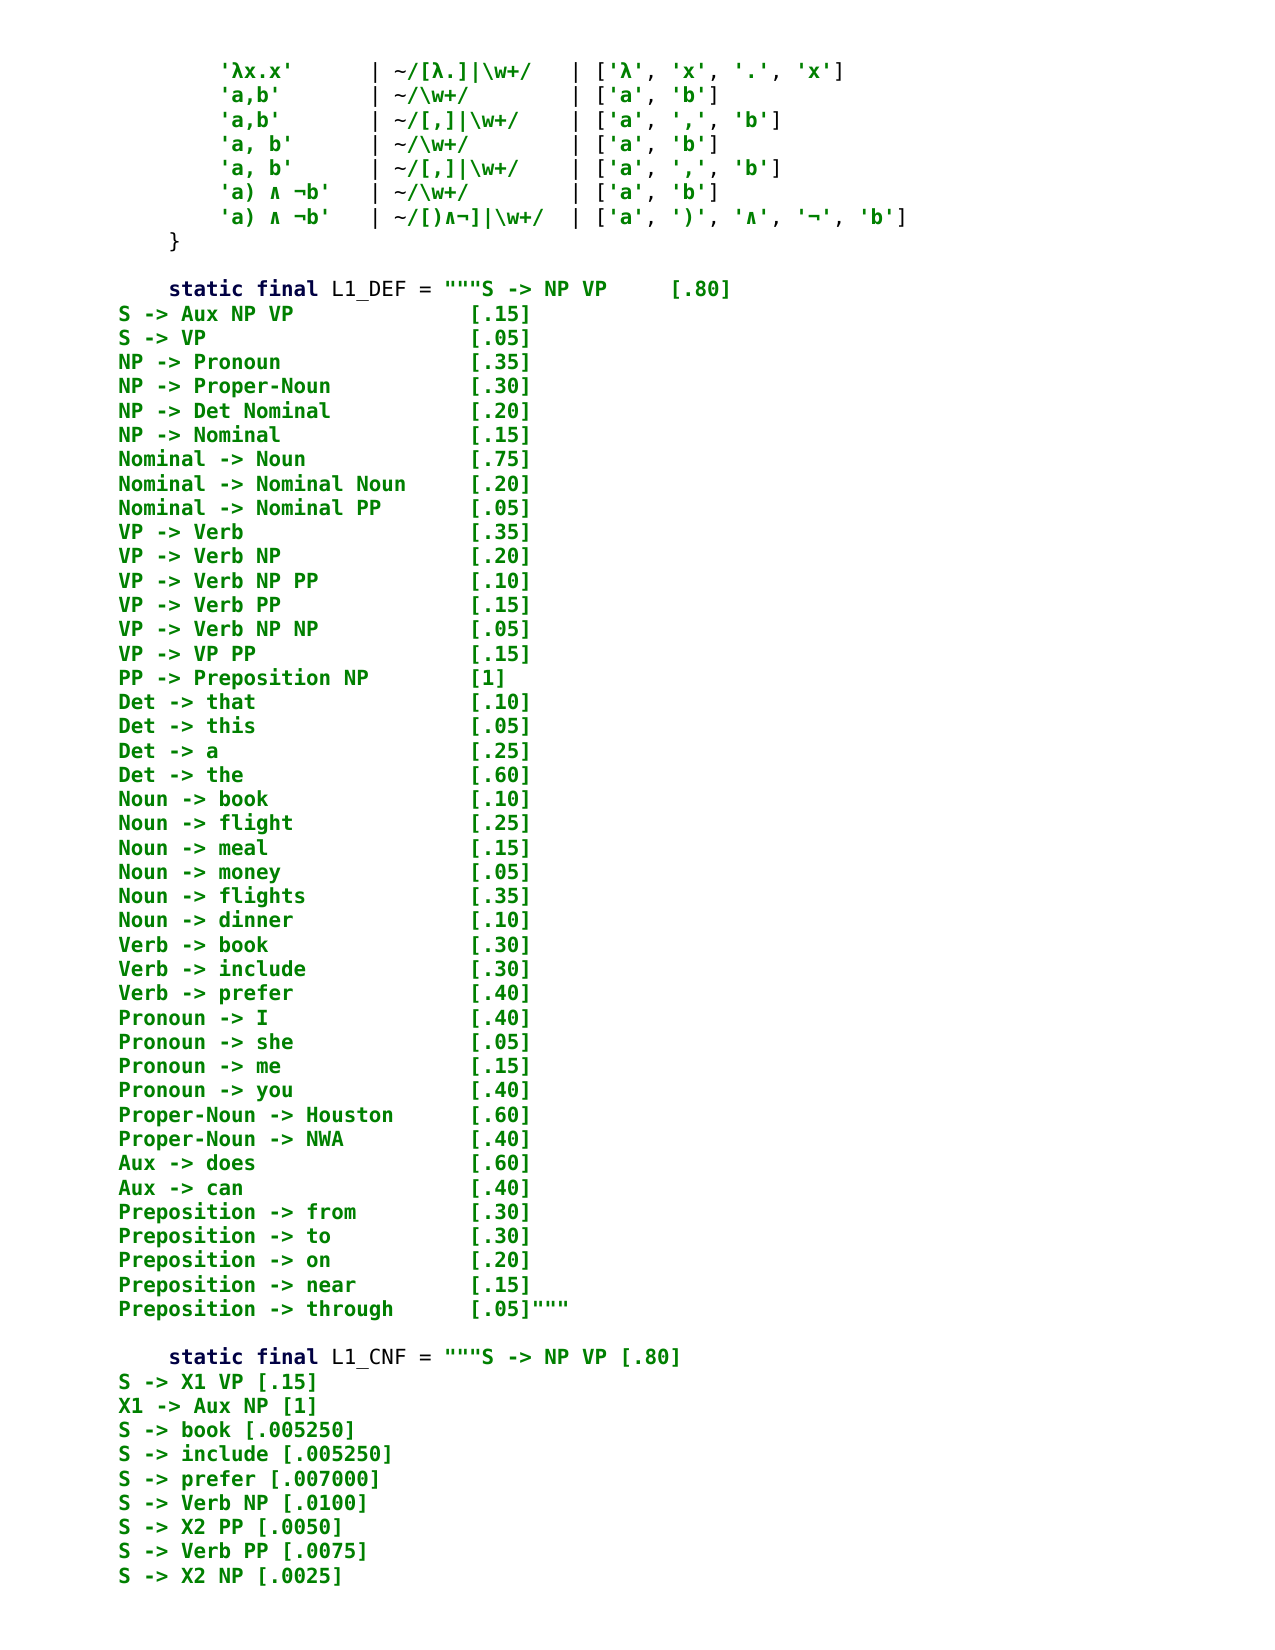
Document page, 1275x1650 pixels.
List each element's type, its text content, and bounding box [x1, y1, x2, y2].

text Proper-Noun -> Houston [.60] [118, 1103, 1216, 1127]
text NP -> Det Nominal [.20] [118, 399, 1216, 423]
text Nominal -> Nominal Noun [.20] [118, 472, 1216, 496]
text PP -> Preposition NP [1] [118, 666, 1216, 690]
text VP -> Verb NP NP [.05] [118, 617, 1216, 642]
text 'a) ∧ ¬b' | ~/\w+/ | ['a', 'b'] [118, 180, 1216, 205]
text Proper-Noun -> NWA [.40] [118, 1127, 1216, 1151]
text Aux -> does [.60] [118, 1151, 1216, 1176]
text S -> Aux NP VP [.15] [118, 302, 1216, 326]
text Noun -> flight [.25] [118, 811, 1216, 836]
text static final L1_CNF = """S -> NP VP [.80] [118, 1345, 1216, 1370]
text Det -> this [.05] [118, 714, 1216, 739]
text Pronoun -> you [.40] [118, 1078, 1216, 1103]
text 'a) ∧ ¬b' | ~/[)∧¬]|\w+/ | ['a', ')', '∧', '¬', 'b'] [118, 205, 1216, 229]
text Preposition -> near [.15] [118, 1273, 1216, 1297]
text 'a, b' | ~/\w+/ | ['a', 'b'] [118, 132, 1216, 156]
text S -> prefer [.007000] [118, 1467, 1216, 1491]
text NP -> Pronoun [.35] [118, 350, 1216, 374]
text S -> X2 PP [.0050] [118, 1515, 1216, 1539]
text Verb -> book [.30] [118, 933, 1216, 957]
text X1 -> Aux NP [1] [118, 1394, 1216, 1418]
text S -> X1 VP [.15] [118, 1370, 1216, 1394]
text Nominal -> Noun [.75] [118, 447, 1216, 472]
text Det -> a [.25] [118, 739, 1216, 763]
text VP -> Verb PP [.15] [118, 593, 1216, 617]
text S -> Verb PP [.0075] [118, 1539, 1216, 1564]
text Pronoun -> she [.05] [118, 1030, 1216, 1054]
text 'λx.x' | ~/[λ.]|\w+/ | ['λ', 'x', '.', 'x'] [118, 59, 1216, 83]
text NP -> Nominal [.15] [118, 423, 1216, 447]
text Verb -> include [.30] [118, 957, 1216, 981]
text } [118, 229, 1216, 253]
text VP -> VP PP [.15] [118, 642, 1216, 666]
text VP -> Verb NP PP [.10] [118, 569, 1216, 593]
text S -> Verb NP [.0100] [118, 1491, 1216, 1515]
text Pronoun -> I [.40] [118, 1006, 1216, 1030]
text S -> include [.005250] [118, 1442, 1216, 1467]
text S -> VP [.05] [118, 326, 1216, 350]
text 'a,b' | ~/\w+/ | ['a', 'b'] [118, 83, 1216, 108]
text Pronoun -> me [.15] [118, 1054, 1216, 1078]
text NP -> Proper-Noun [.30] [118, 374, 1216, 399]
text Noun -> flights [.35] [118, 884, 1216, 908]
text Preposition -> on [.20] [118, 1248, 1216, 1273]
text Noun -> dinner [.10] [118, 908, 1216, 933]
text VP -> Verb [.35] [118, 520, 1216, 544]
text Preposition -> from [.30] [118, 1200, 1216, 1224]
text VP -> Verb NP [.20] [118, 544, 1216, 569]
text Preposition -> through [.05]""" [118, 1297, 1216, 1321]
text Noun -> book [.10] [118, 787, 1216, 811]
text Aux -> can [.40] [118, 1176, 1216, 1200]
text 'a,b' | ~/[,]|\w+/ | ['a', ',', 'b'] [118, 108, 1216, 132]
text Noun -> meal [.15] [118, 836, 1216, 860]
text Noun -> money [.05] [118, 860, 1216, 884]
text Preposition -> to [.30] [118, 1224, 1216, 1248]
text static final L1_DEF = """S -> NP VP [.80] [118, 277, 1216, 302]
text S -> X2 NP [.0025] [118, 1564, 1216, 1588]
text Nominal -> Nominal PP [.05] [118, 496, 1216, 520]
text Det -> the [.60] [118, 763, 1216, 787]
text Det -> that [.10] [118, 690, 1216, 714]
text 'a, b' | ~/[,]|\w+/ | ['a', ',', 'b'] [118, 156, 1216, 180]
text S -> book [.005250] [118, 1418, 1216, 1442]
text Verb -> prefer [.40] [118, 981, 1216, 1006]
